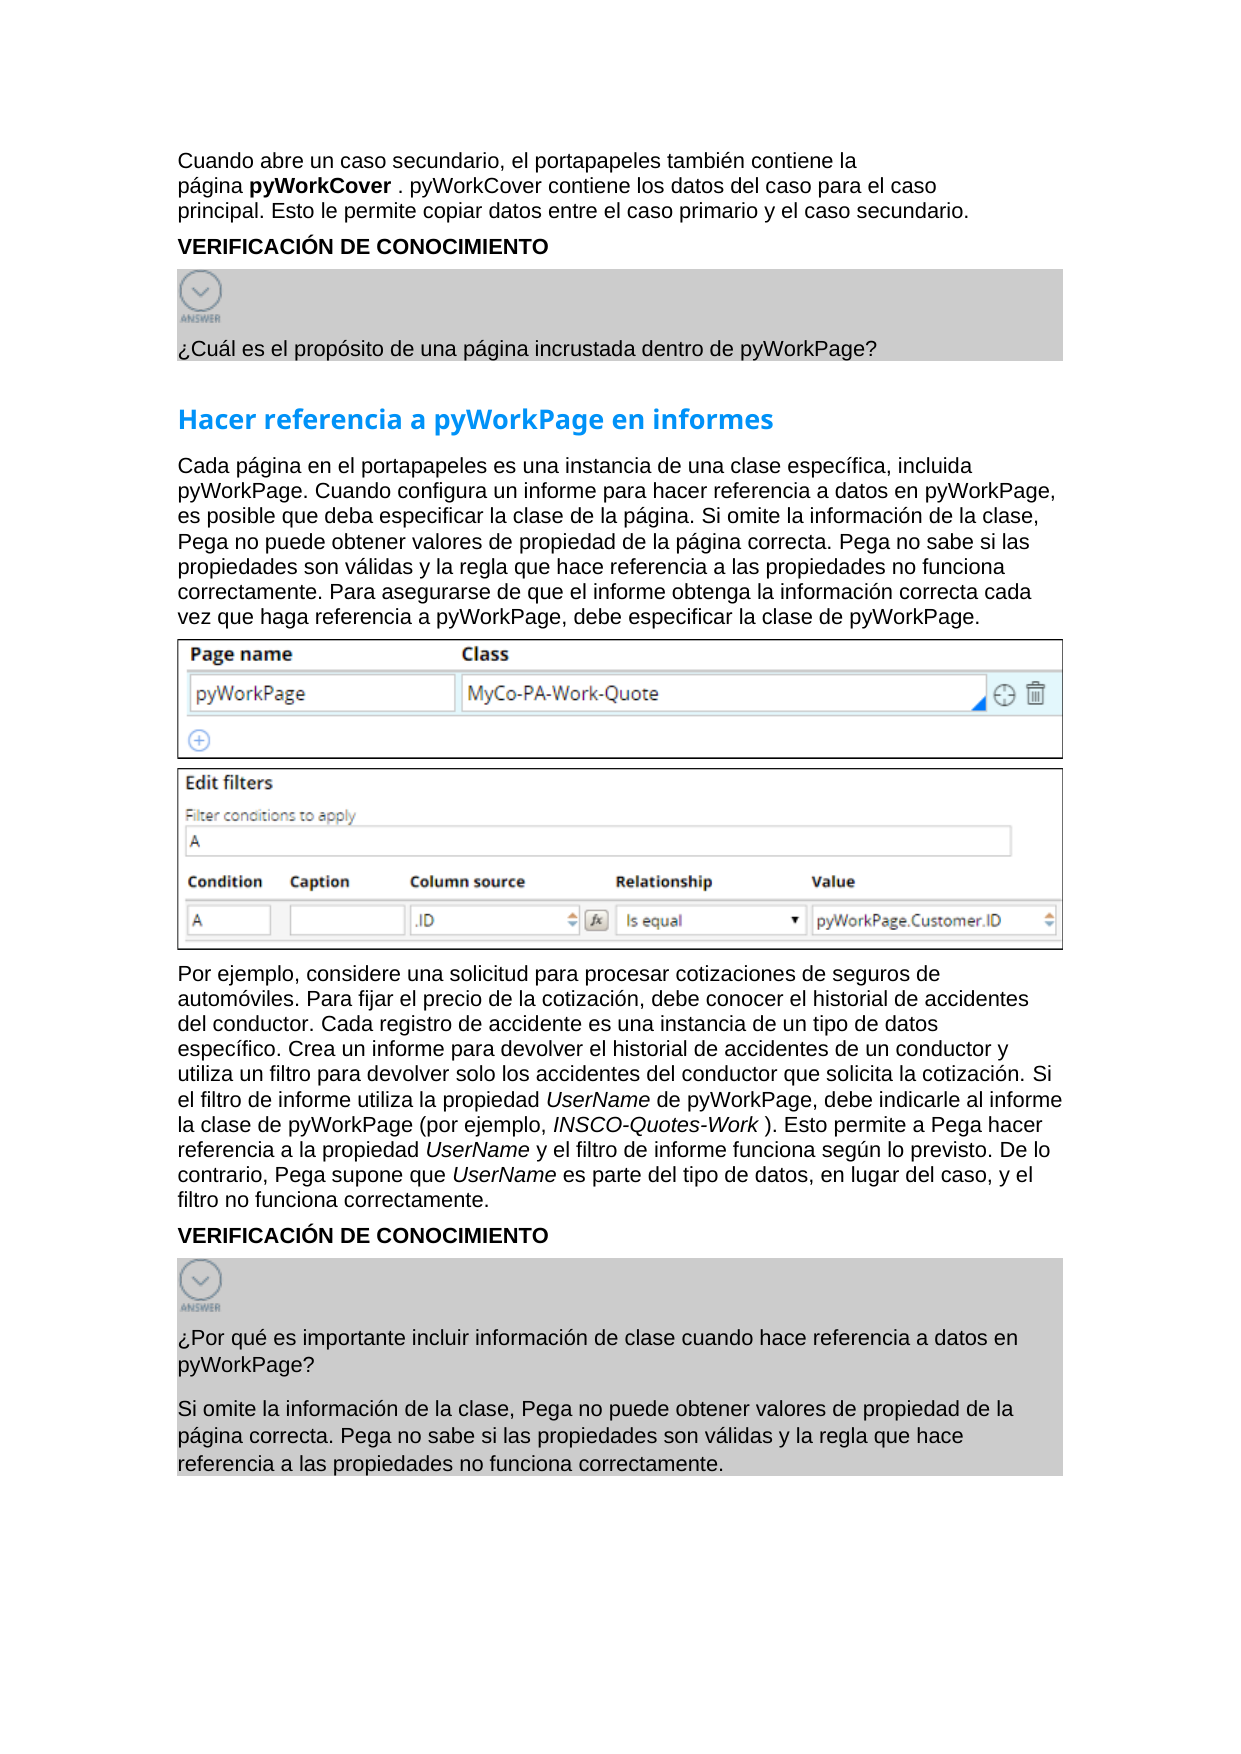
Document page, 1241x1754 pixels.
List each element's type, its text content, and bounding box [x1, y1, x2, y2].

text VERIFICACIÓN DE CONOCIMIENTO [177, 234, 1063, 259]
picture [177, 639, 1063, 759]
text Cada página en el portapapeles es una instancia de una clase específica, incluida pyWorkPage. Cuando configura un informe para hacer referencia a datos en pyWorkPage, es posible que deba especificar la clase de la página. Si omite la información de la clase, Pega no puede obtener valores de propiedad de la página correcta. Pega no sabe si las propiedades son válidas y la regla que hace referencia a las propiedades no funciona correctamente. Para asegurarse de que el informe obtenga la información correcta cada vez que haga referencia a pyWorkPage, debe especificar la clase de pyWorkPage. [177, 453, 1063, 629]
subtitle Hacer referencia a pyWorkPage en informes [177, 401, 1063, 437]
text VERIFICACIÓN DE CONOCIMIENTO [177, 1223, 1063, 1248]
picture [177, 1258, 224, 1315]
picture [177, 269, 224, 326]
text Por ejemplo, considere una solicitud para procesar cotizaciones de seguros de automóviles. Para fijar el precio de la cotización, debe conocer el historial de accidentes del conductor. Cada registro de accidente es una instancia de un tipo de datos específico. Crea un informe para devolver el historial de accidentes de un conductor y utiliza un filtro para devolver solo los accidentes del conductor que solicita la cotización. Si el filtro de informe utiliza la propiedad UserName de pyWorkPage, debe indicarle al informe la clase de pyWorkPage (por ejemplo, INSCO-Quotes-Work ). Esto permite a Pega hacer referencia a la propiedad UserName y el filtro de informe funciona según lo previsto. De lo contrario, Pega supone que UserName es parte del tipo de datos, en lugar del caso, y el filtro no funciona correctamente. [177, 960, 1063, 1212]
picture [177, 768, 1063, 950]
text ¿Cuál es el propósito de una página incrustada dentro de pyWorkPage? [177, 336, 1063, 361]
text Cuando abre un caso secundario, el portapapeles también contiene la página pyWorkCover . pyWorkCover contiene los datos del caso para el caso principal. Esto le permite copiar datos entre el caso primario y el caso secundario. [177, 148, 1063, 223]
text Si omite la información de la clase, Pega no puede obtener valores de propiedad de la página correcta. Pega no sabe si las propiedades son válidas y la regla que hace referencia a las propiedades no funciona correctamente. [177, 1396, 1063, 1476]
text ¿Por qué es importante incluir información de clase cuando hace referencia a datos en pyWorkPage? [177, 1325, 1063, 1378]
